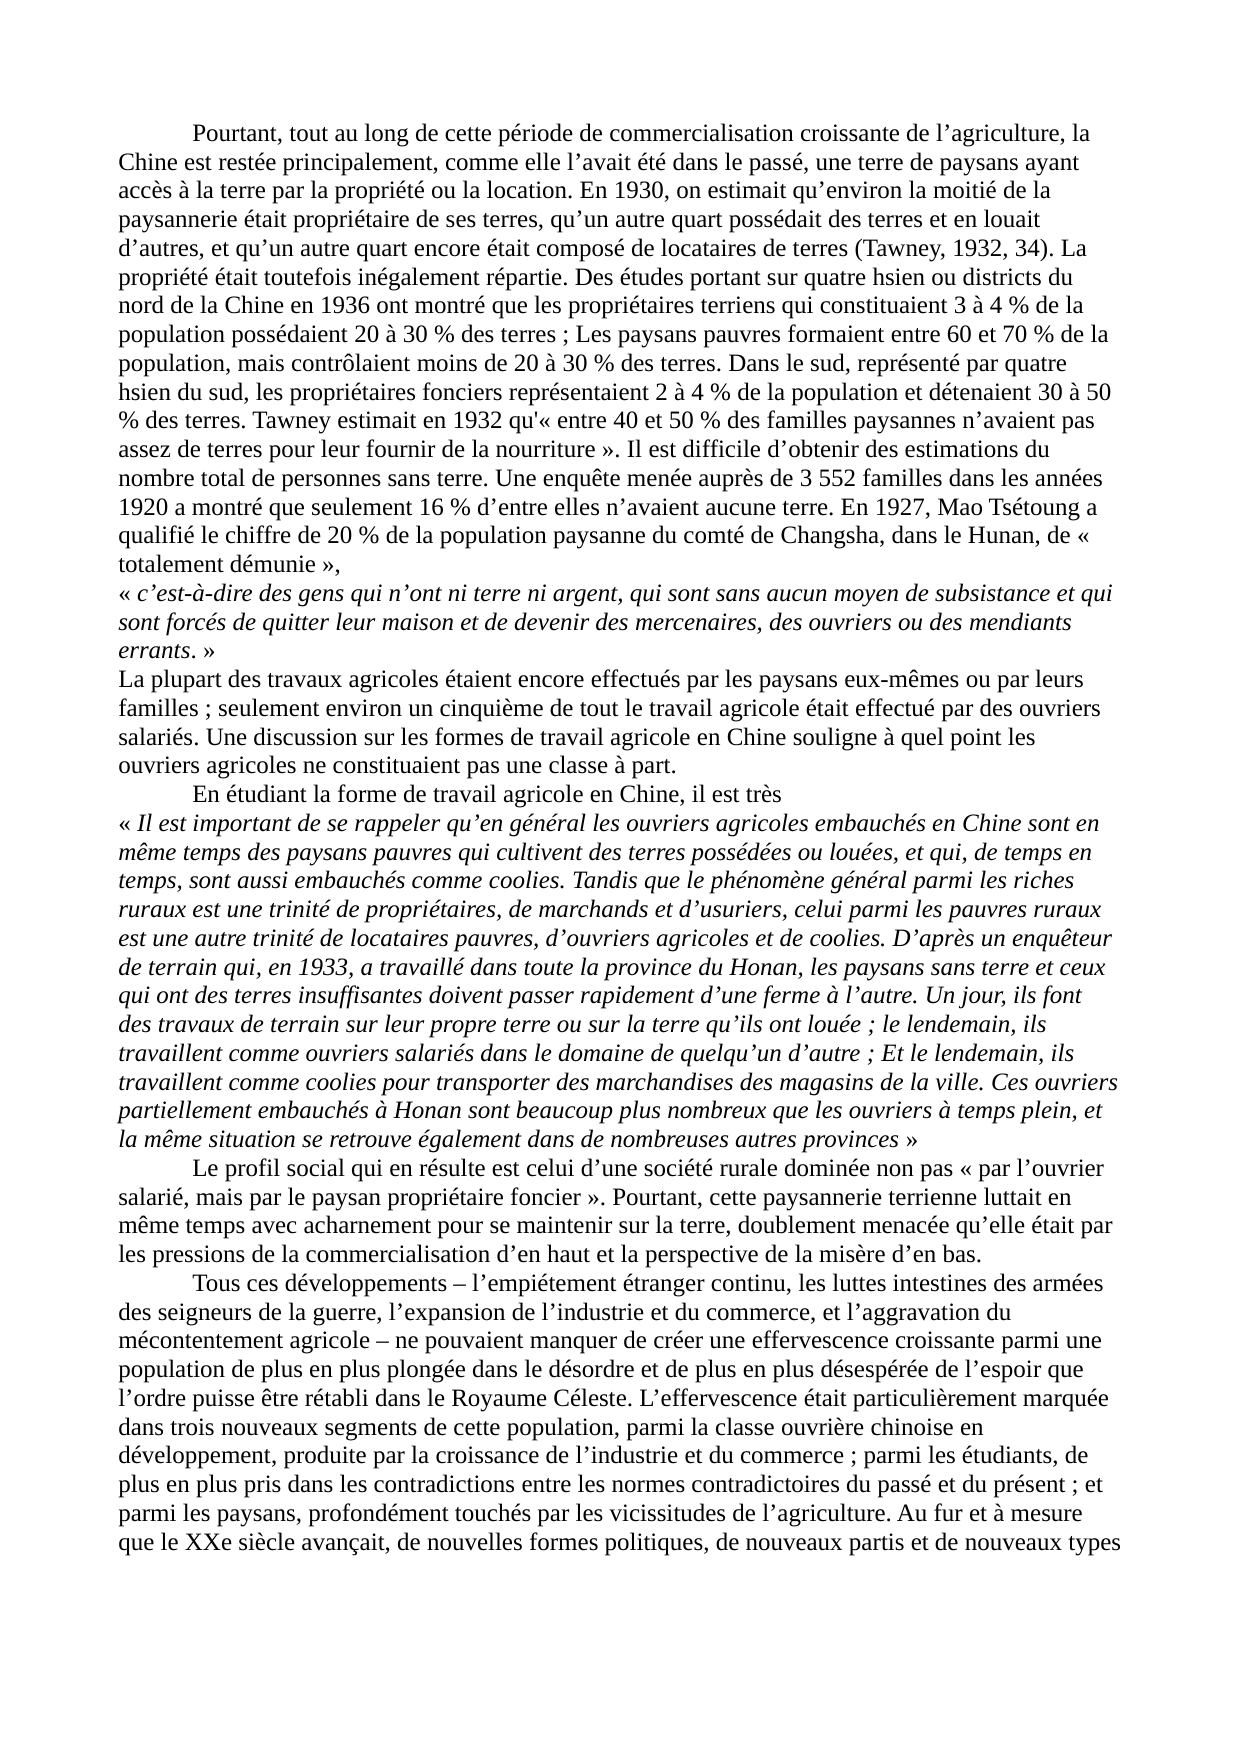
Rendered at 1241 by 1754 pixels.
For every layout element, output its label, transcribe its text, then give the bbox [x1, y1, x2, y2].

text Pourtant, tout au long de cette période de commercialisation croissante de l’agriculture, la Chine est restée principalement, comme elle l’avait été dans le passé, une terre de paysans ayant accès à la terre par la propriété ou la location. En 1930, on estimait qu’environ la moitié de la paysannerie était propriétaire de ses terres, qu’un autre quart possédait des terres et en louait d’autres, et qu’un autre quart encore était composé de locataires de terres (Tawney, 1932, 34). La propriété était toutefois inégalement répartie. Des études portant sur quatre hsien ou districts du nord de la Chine en 1936 ont montré que les propriétaires terriens qui constituaient 3 à 4 % de la population possédaient 20 à 30 % des terres ; Les paysans pauvres formaient entre 60 et 70 % de la population, mais contrôlaient moins de 20 à 30 % des terres. Dans le sud, représenté par quatre hsien du sud, les propriétaires fonciers représentaient 2 à 4 % de la population et détenaient 30 à 50 % des terres. Tawney estimait en 1932 qu'« entre 40 et 50 % des familles paysannes n’avaient pas assez de terres pour leur fournir de la nourriture ». Il est difficile d’obtenir des estimations du nombre total de personnes sans terre. Une enquête menée auprès de 3 552 familles dans les années 1920 a montré que seulement 16 % d’entre elles n’avaient aucune terre. En 1927, Mao Tsétoung a qualifié le chiffre de 20 % de la population paysanne du comté de Changsha, dans le Hunan, de « totalement démunie », [118, 118, 1122, 578]
text La plupart des travaux agricoles étaient encore effectués par les paysans eux-mêmes ou par leurs familles ; seulement environ un cinquième de tout le travail agricole était effectué par des ouvriers salariés. Une discussion sur les formes de travail agricole en Chine souligne à quel point les ouvriers agricoles ne constituaient pas une classe à part. [118, 664, 1122, 779]
text « Il est important de se rappeler qu’en général les ouvriers agricoles embauchés en Chine sont en même temps des paysans pauvres qui cultivent des terres possédées ou louées, et qui, de temps en temps, sont aussi embauchés comme coolies. Tandis que le phénomène général parmi les riches ruraux est une trinité de propriétaires, de marchands et d’usuriers, celui parmi les pauvres ruraux est une autre trinité de locataires pauvres, d’ouvriers agricoles et de coolies. D’après un enquêteur de terrain qui, en 1933, a travaillé dans toute la province du Honan, les paysans sans terre et ceux qui ont des terres insuffisantes doivent passer rapidement d’une ferme à l’autre. Un jour, ils font des travaux de terrain sur leur propre terre ou sur la terre qu’ils ont louée ; le lendemain, ils travaillent comme ouvriers salariés dans le domaine de quelqu’un d’autre ; Et le lendemain, ils travaillent comme coolies pour transporter des marchandises des magasins de la ville. Ces ouvriers partiellement embauchés à Honan sont beaucoup plus nombreux que les ouvriers à temps plein, et la même situation se retrouve également dans de nombreuses autres provinces » [118, 808, 1122, 1153]
text « c’est-à-dire des gens qui n’ont ni terre ni argent, qui sont sans aucun moyen de subsistance et qui sont forcés de quitter leur maison et de devenir des mercenaires, des ouvriers ou des mendiants errants. » [118, 578, 1122, 664]
text En étudiant la forme de travail agricole en Chine, il est très [118, 779, 1122, 808]
text Le profil social qui en résulte est celui d’une société rurale dominée non pas « par l’ouvrier salarié, mais par le paysan propriétaire foncier ». Pourtant, cette paysannerie terrienne luttait en même temps avec acharnement pour se maintenir sur la terre, doublement menacée qu’elle était par les pressions de la commercialisation d’en haut et la perspective de la misère d’en bas. [118, 1153, 1122, 1268]
text Tous ces développements – l’empiétement étranger continu, les luttes intestines des armées des seigneurs de la guerre, l’expansion de l’industrie et du commerce, et l’aggravation du mécontentement agricole – ne pouvaient manquer de créer une effervescence croissante parmi une population de plus en plus plongée dans le désordre et de plus en plus désespérée de l’espoir que l’ordre puisse être rétabli dans le Royaume Céleste. L’effervescence était particulièrement marquée dans trois nouveaux segments de cette population, parmi la classe ouvrière chinoise en développement, produite par la croissance de l’industrie et du commerce ; parmi les étudiants, de plus en plus pris dans les contradictions entre les normes contradictoires du passé et du présent ; et parmi les paysans, profondément touchés par les vicissitudes de l’agriculture. Au fur et à mesure que le XXe siècle avançait, de nouvelles formes politiques, de nouveaux partis et de nouveaux types [118, 1268, 1122, 1556]
